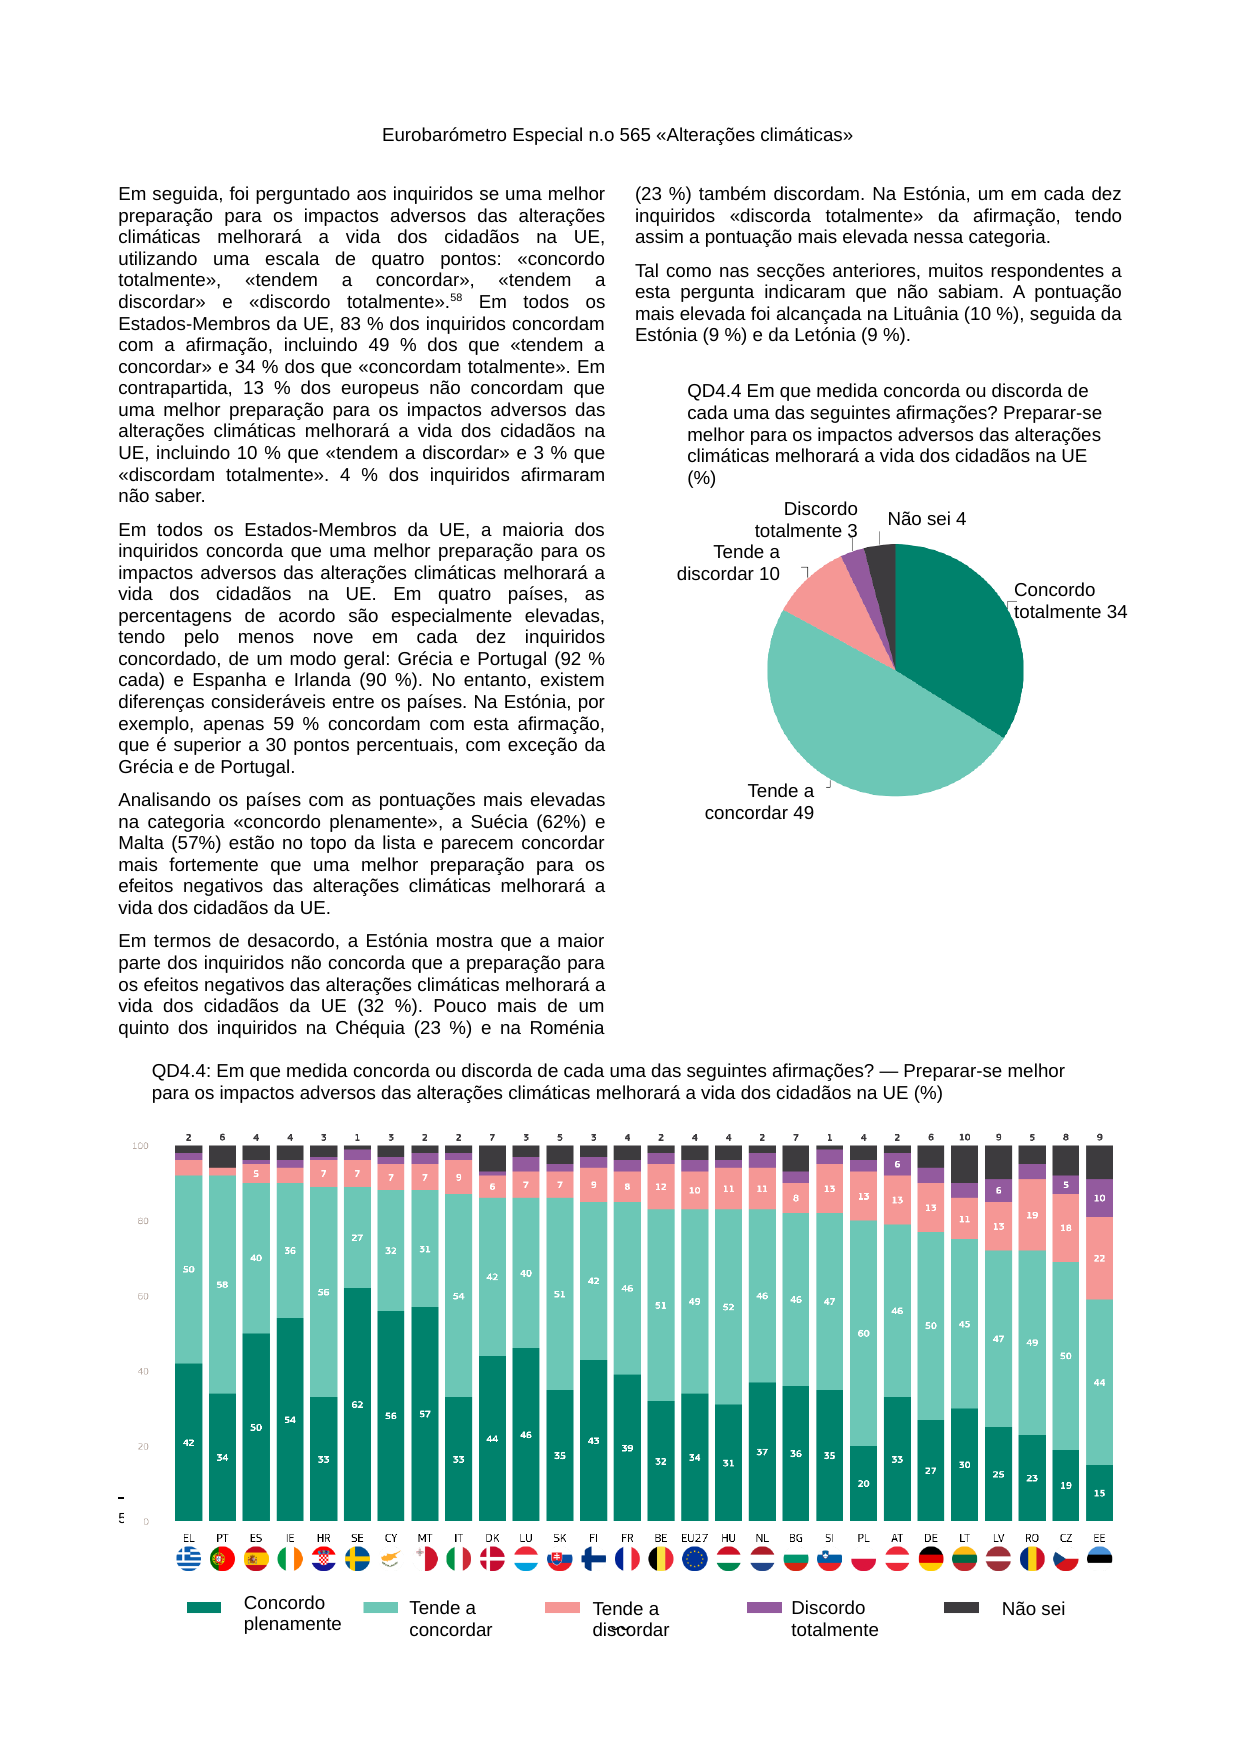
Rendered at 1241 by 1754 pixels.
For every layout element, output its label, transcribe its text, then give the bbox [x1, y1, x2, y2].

text Tal como nas secções anteriores, muitos respondentes a esta pergunta indicaram que não sabiam. A pontuação mais elevada foi alcançada na Lituânia (10 %), seguida da Estónia (9 %) e da Letónia (9 %). [635, 259, 1122, 346]
text (23 %) também discordam. Na Estónia, um em cada dez inquiridos «discorda totalmente» da afirmação, tendo assim a pontuação mais elevada nessa categoria. [635, 183, 1122, 248]
text Em seguida, foi perguntado aos inquiridos se uma melhor preparação para os impactos adversos das alterações climáticas melhorará a vida dos cidadãos na UE, utilizando uma escala de quatro pontos: «concordo totalmente», «tendem a concordar», «tendem a discordar» e «discordo totalmente». Em todos os Estados-Membros da UE, 83 % dos inquiridos concordam com a afirmação, incluindo 49 % dos que «tendem a concordar» e 34 % dos que «concordam totalmente». Em contrapartida, 13 % dos europeus não concordam que uma melhor preparação para os impactos adversos das alterações climáticas melhorará a vida dos cidadãos na UE, incluindo 10 % que «tendem a discordar» e 3 % que «discordam totalmente». 4 % dos inquiridos afirmaram não saber. [118, 183, 605, 506]
picture [124, 1123, 1133, 1579]
text Analisando os países com as pontuações mais elevadas na categoria «concordo plenamente», a Suécia (62%) e Malta (57%) estão no topo da lista e parecem concordar mais fortemente que uma melhor preparação para os efeitos negativos das alterações climáticas melhorará a vida dos cidadãos da UE. [118, 789, 605, 918]
picture [176, 1585, 986, 1627]
picture [1017, 584, 1024, 595]
picture [764, 528, 1024, 799]
text Em todos os Estados-Membros da UE, a maioria dos inquiridos concorda que uma melhor preparação para os impactos adversos das alterações climáticas melhorará a vida dos cidadãos na UE. Em quatro países, as percentagens de acordo são especialmente elevadas, tendo pelo menos nove em cada dez inquiridos concordado, de um modo geral: Grécia e Portugal (92 % cada) e Espanha e Irlanda (90 %). No entanto, existem diferenças consideráveis entre os países. Na Estónia, por exemplo, apenas 59 % concordam com esta afirmação, que é superior a 30 pontos percentuais, com exceção da Grécia e de Portugal. [118, 518, 605, 777]
text Em termos de desacordo, a Estónia mostra que a maior parte dos inquiridos não concorda que a preparação para os efeitos negativos das alterações climáticas melhorará a vida dos cidadãos da UE (32 %). Pouco mais de um quinto dos inquiridos na Chéquia (23 %) e na Roménia [118, 930, 605, 1038]
